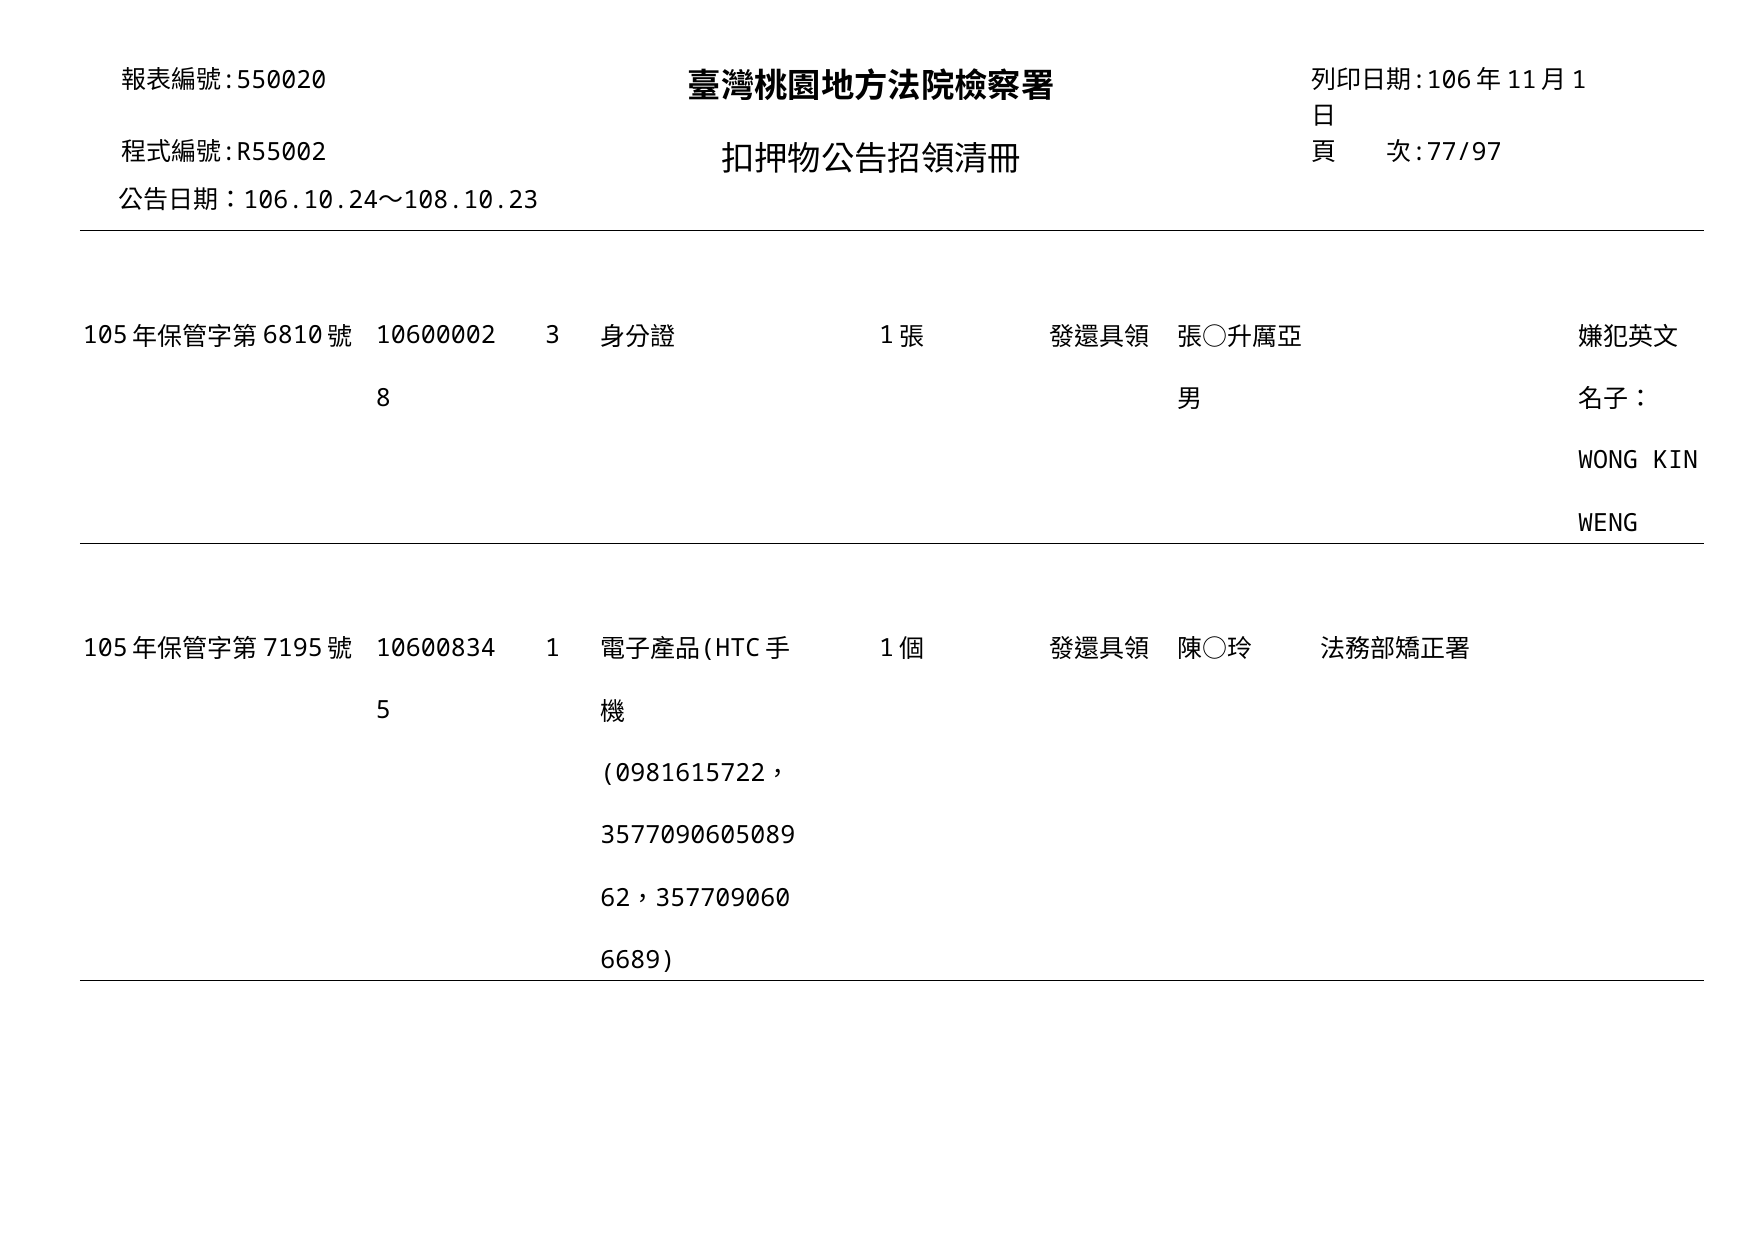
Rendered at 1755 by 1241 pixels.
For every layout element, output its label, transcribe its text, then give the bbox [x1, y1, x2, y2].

table_cell [927, 231, 1046, 542]
table_cell 發還具領 [1046, 231, 1175, 542]
table_cell 陳○玲 [1175, 544, 1317, 980]
table_cell 106008345 [373, 544, 507, 980]
table_cell 嫌犯英文名子：WONG KIN WENG [1575, 231, 1704, 542]
table_cell 電子產品(HTC手機(0981615722，357709060508962，3577090606689) [597, 544, 807, 980]
table_cell 105年保管字第7195號 [80, 544, 373, 980]
table_cell 105年保管字第6810號 [80, 231, 373, 542]
table_cell 身分證 [597, 231, 807, 542]
table_cell [1317, 231, 1575, 542]
table_cell 3 [507, 231, 597, 542]
table_cell 發還具領 [1046, 544, 1175, 980]
table_cell 張○升厲亞男 [1175, 231, 1317, 542]
table_cell 106000028 [373, 231, 507, 542]
table_cell 1 [507, 544, 597, 980]
table_cell [927, 544, 1046, 980]
table_cell 法務部矯正署 [1317, 544, 1575, 980]
table_cell 1個 [808, 544, 927, 980]
table_cell [1575, 544, 1704, 980]
table_cell 1張 [808, 231, 927, 542]
